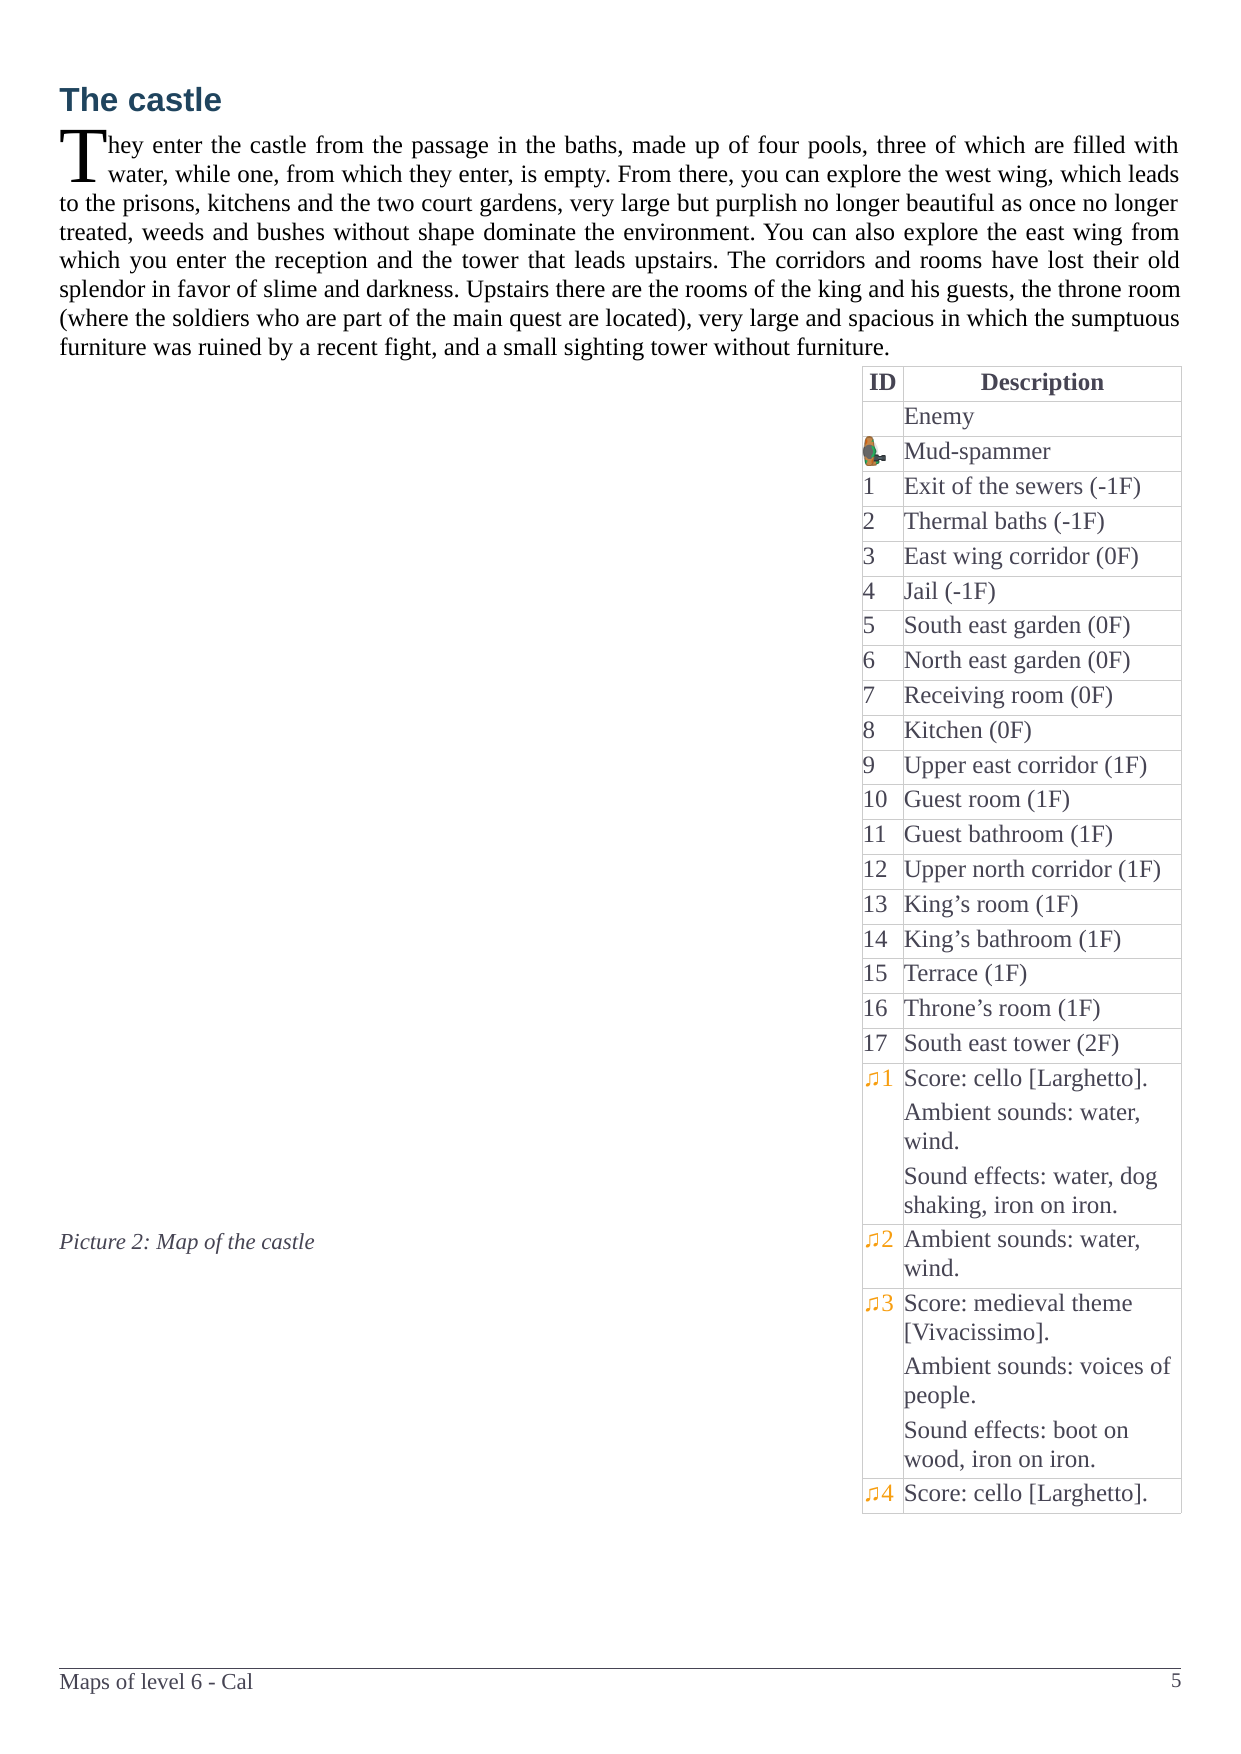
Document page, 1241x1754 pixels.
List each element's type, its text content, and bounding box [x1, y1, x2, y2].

table_cell King’s bathroom (1F) [904, 925, 1181, 958]
table_cell Terrace (1F) [904, 959, 1181, 993]
table_cell South east garden (0F) [904, 611, 1181, 645]
table_cell 1 [863, 472, 903, 506]
table_cell [863, 437, 903, 471]
table_cell 4 [863, 577, 903, 610]
table_cell Mud-spammer [904, 437, 1181, 471]
table_cell 8 [863, 716, 903, 749]
table_cell 5 [863, 611, 903, 645]
table_cell South east tower (2F) [904, 1029, 1181, 1063]
table_cell Enemy [904, 402, 1181, 436]
table_cell 14 [863, 925, 903, 958]
table_cell ♫2 [863, 1225, 903, 1288]
table_cell 12 [863, 855, 903, 889]
table_cell 2 [863, 507, 903, 541]
table_cell Guest room (1F) [904, 785, 1181, 819]
table_cell [59, 366, 862, 1513]
subtitle The castle [59, 80, 1181, 118]
table_cell East wing corridor (0F) [904, 542, 1181, 576]
table_cell [863, 402, 903, 436]
table_cell 10 [863, 785, 903, 819]
picture [862, 436, 886, 466]
table_header They enter the castle from the passage in the baths, made up of four pools, three of which are filled with water, while one, from which they enter, is empty. From there, you can explore the west wing, which leads to the prisons, kitchens and the two court gardens, very large but purplish no longer beautiful as once no longer treated, weeds and bushes without shape dominate the environment. You can also explore the east wing from which you enter the reception and the tower that leads upstairs. The corridors and rooms have lost their old splendor in favor of slime and darkness. Upstairs there are the rooms of the king and his guests, the throne room (where the soldiers who are part of the main quest are located), very large and spacious in which the sumptuous furniture was ruined by a recent fight, and a small sighting tower without furniture. [59, 131, 1181, 366]
table_cell [64, 1235, 70, 1242]
table_cell Upper east corridor (1F) [904, 751, 1181, 784]
table_cell 7 [863, 681, 903, 715]
table_cell Kitchen (0F) [904, 716, 1181, 749]
table_cell Jail (-1F) [904, 577, 1181, 610]
table_cell 15 [863, 959, 903, 993]
table_header Description [904, 367, 1181, 401]
table_cell Throne’s room (1F) [904, 994, 1181, 1028]
table_cell ♫1 [863, 1064, 903, 1224]
table_cell ♫4 [863, 1479, 903, 1513]
table_cell Thermal baths (-1F) [904, 507, 1181, 541]
table_cell 11 [863, 820, 903, 854]
table_cell 17 [863, 1029, 903, 1063]
table_cell North east garden (0F) [904, 646, 1181, 680]
table_header ID [863, 367, 903, 401]
table_cell 16 [863, 994, 903, 1028]
table_cell 9 [863, 751, 903, 784]
table_cell Upper north corridor (1F) [904, 855, 1181, 889]
table_cell Score: cello [Larghetto]. Ambient sounds: water, wind. Sound effects: water, dog shaking, iron on iron. [904, 1064, 1181, 1224]
table_cell King’s room (1F) [904, 890, 1181, 923]
table_cell Score: medieval theme [Vivacissimo]. Ambient sounds: voices of people. Sound effects: boot on wood, iron on iron. [904, 1289, 1181, 1478]
table_cell Exit of the sewers (-1F) [904, 472, 1181, 506]
table_cell 13 [863, 890, 903, 923]
table_cell ♫3 [863, 1289, 903, 1478]
table_cell Ambient sounds: water, wind. [904, 1225, 1181, 1288]
table_cell Guest bathroom (1F) [904, 820, 1181, 854]
table_cell 6 [863, 646, 903, 680]
table_cell Receiving room (0F) [904, 681, 1181, 715]
table_cell Score: cello [Larghetto]. [904, 1479, 1181, 1513]
table_cell 3 [863, 542, 903, 576]
